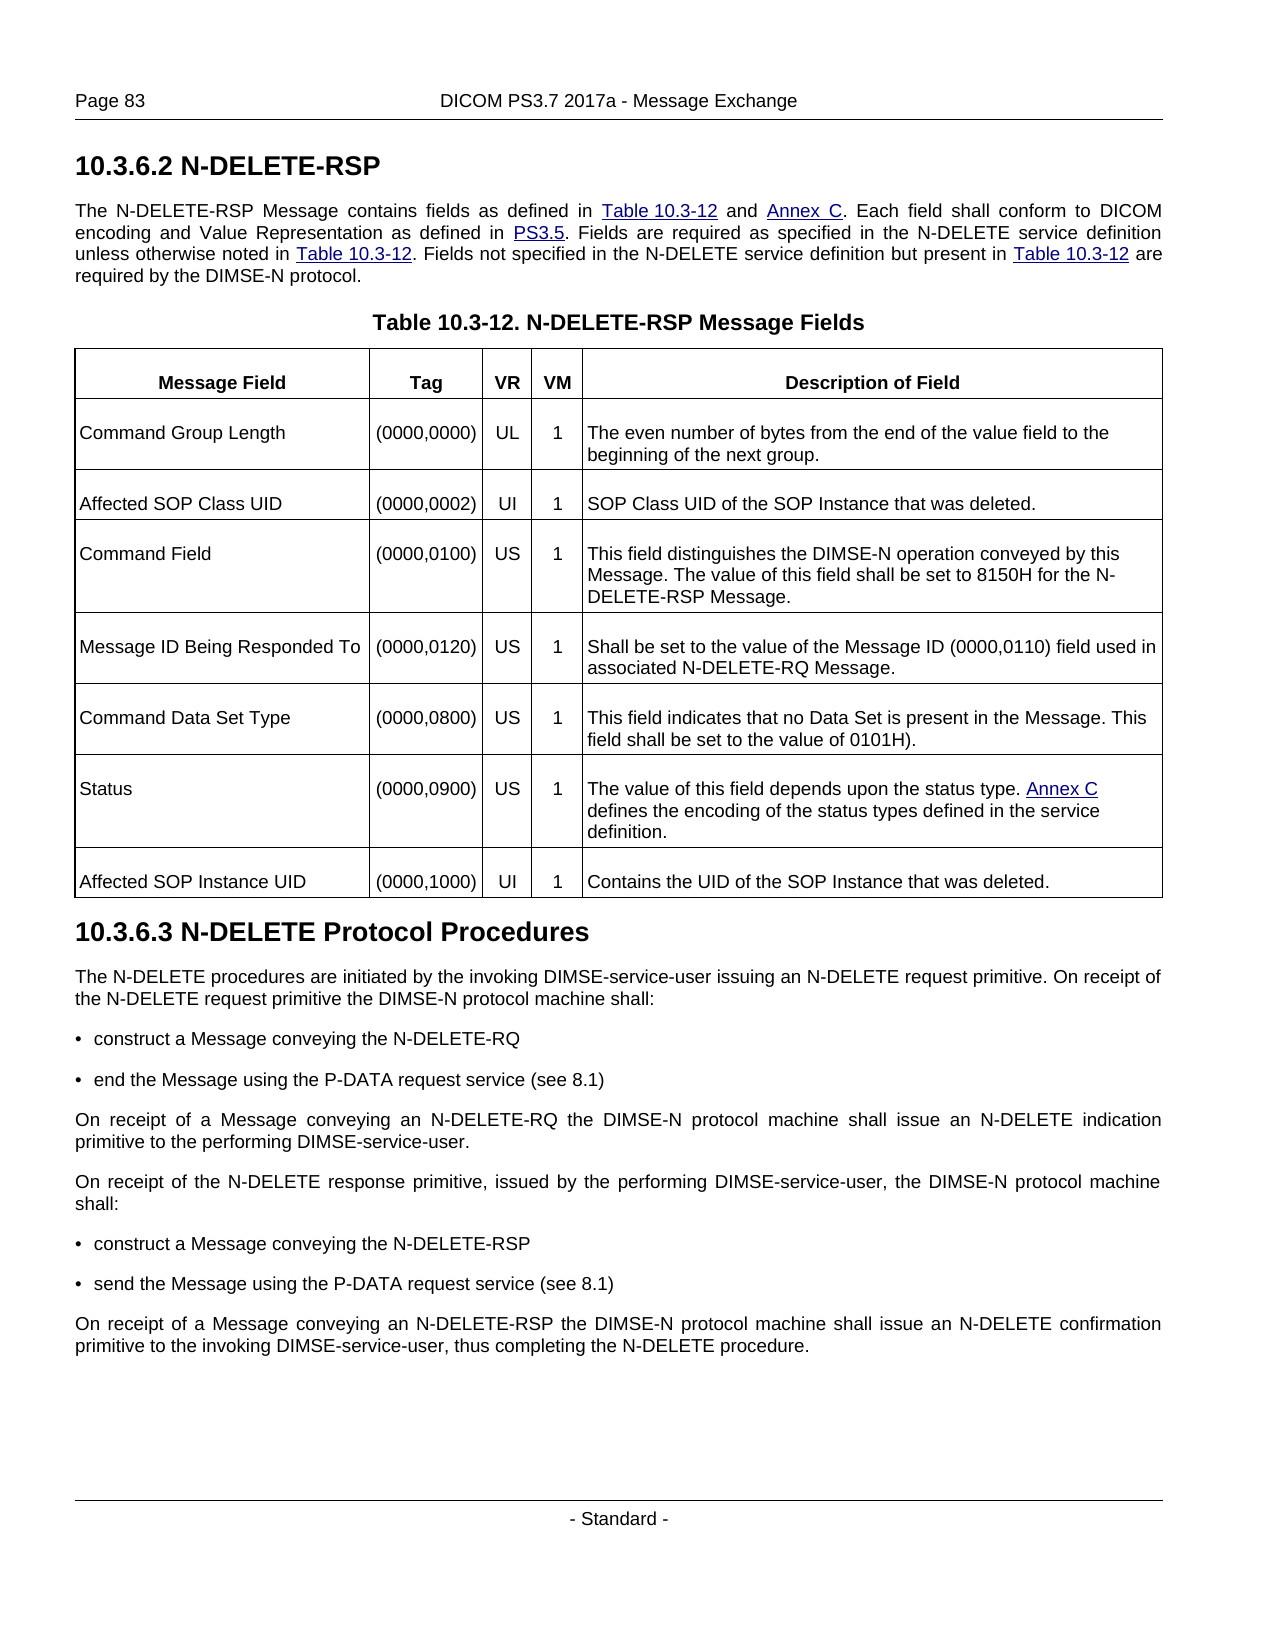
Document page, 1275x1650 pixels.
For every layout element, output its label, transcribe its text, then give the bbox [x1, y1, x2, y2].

text 10.3.6.3 N-DELETE Protocol Procedures [75, 916, 1162, 948]
table_cell (0000,0000) [370, 399, 482, 469]
table_cell Message ID Being Responded To [76, 613, 369, 683]
table_cell US [483, 755, 531, 847]
table_cell US [483, 684, 531, 754]
table_cell The value of this field depends upon the status type. Annex C defines the encoding of the status types defined in the service definition. [583, 755, 1162, 847]
table_cell US [483, 520, 531, 612]
text On receipt of the N-DELETE response primitive, issued by the performing DIMSE-service-user, the DIMSE-N protocol machine shall: [75, 1171, 1162, 1214]
table_cell US [483, 613, 531, 683]
table_cell (0000,0100) [370, 520, 482, 612]
table_cell (0000,0002) [370, 470, 482, 519]
table_cell (0000,0800) [370, 684, 482, 754]
table_cell 1 [532, 399, 582, 469]
table_cell (0000,0900) [370, 755, 482, 847]
list send the Message using the P-DATA request service (see 8.1) [75, 1273, 1162, 1294]
table_cell 1 [532, 613, 582, 683]
table_cell Command Group Length [76, 399, 369, 469]
table_cell This field distinguishes the DIMSE-N operation conveyed by this Message. The value of this field shall be set to 8150H for the N-DELETE-RSP Message. [583, 520, 1162, 612]
table_cell The even number of bytes from the end of the value field to the beginning of the next group. [583, 399, 1162, 469]
list construct a Message conveying the N-DELETE-RSP [75, 1233, 1162, 1254]
table_header Tag [370, 349, 482, 398]
table_cell This field indicates that no Data Set is present in the Message. This field shall be set to the value of 0101H). [583, 684, 1162, 754]
table_header VR [483, 349, 531, 398]
table_cell Affected SOP Instance UID [76, 848, 369, 897]
table_cell 1 [532, 755, 582, 847]
table_cell 1 [532, 470, 582, 519]
text On receipt of a Message conveying an N-DELETE-RSP the DIMSE-N protocol machine shall issue an N-DELETE confirmation primitive to the invoking DIMSE-service-user, thus completing the N-DELETE procedure. [75, 1313, 1162, 1356]
table_cell 1 [532, 848, 582, 897]
table_cell UL [483, 399, 531, 469]
table_cell (0000,0120) [370, 613, 482, 683]
table_header Description of Field [583, 349, 1162, 398]
text On receipt of a Message conveying an N-DELETE-RQ the DIMSE-N protocol machine shall issue an N-DELETE indication primitive to the performing DIMSE-service-user. [75, 1109, 1162, 1152]
table_cell UI [483, 470, 531, 519]
text Table 10.3-12. N-DELETE-RSP Message Fields [75, 309, 1162, 334]
table_cell (0000,1000) [370, 848, 482, 897]
table_cell 1 [532, 520, 582, 612]
table_cell Shall be set to the value of the Message ID (0000,0110) field used in associated N-DELETE-RQ Message. [583, 613, 1162, 683]
table_header VM [532, 349, 582, 398]
text The N-DELETE-RSP Message contains fields as defined in Table 10.3-12 and Annex C. Each field shall conform to DICOM encoding and Value Representation as defined in PS3.5. Fields are required as specified in the N-DELETE service definition unless otherwise noted in Table 10.3-12. Fields not specified in the N-DELETE service definition but present in Table 10.3-12 are required by the DIMSE-N protocol. [75, 200, 1162, 286]
list construct a Message conveying the N-DELETE-RQ [75, 1028, 1162, 1050]
table_cell UI [483, 848, 531, 897]
table_cell Status [76, 755, 369, 847]
list end the Message using the P-DATA request service (see 8.1) [75, 1068, 1162, 1090]
text The N-DELETE procedures are initiated by the invoking DIMSE-service-user issuing an N-DELETE request primitive. On receipt of the N-DELETE request primitive the DIMSE-N protocol machine shall: [75, 966, 1162, 1009]
table_cell Contains the UID of the SOP Instance that was deleted. [583, 848, 1162, 897]
table_cell Affected SOP Class UID [76, 470, 369, 519]
table_cell SOP Class UID of the SOP Instance that was deleted. [583, 470, 1162, 519]
table_cell 1 [532, 684, 582, 754]
text 10.3.6.2 N-DELETE-RSP [75, 150, 1162, 181]
table_cell Command Data Set Type [76, 684, 369, 754]
table_header Message Field [76, 349, 369, 398]
table_cell Command Field [76, 520, 369, 612]
